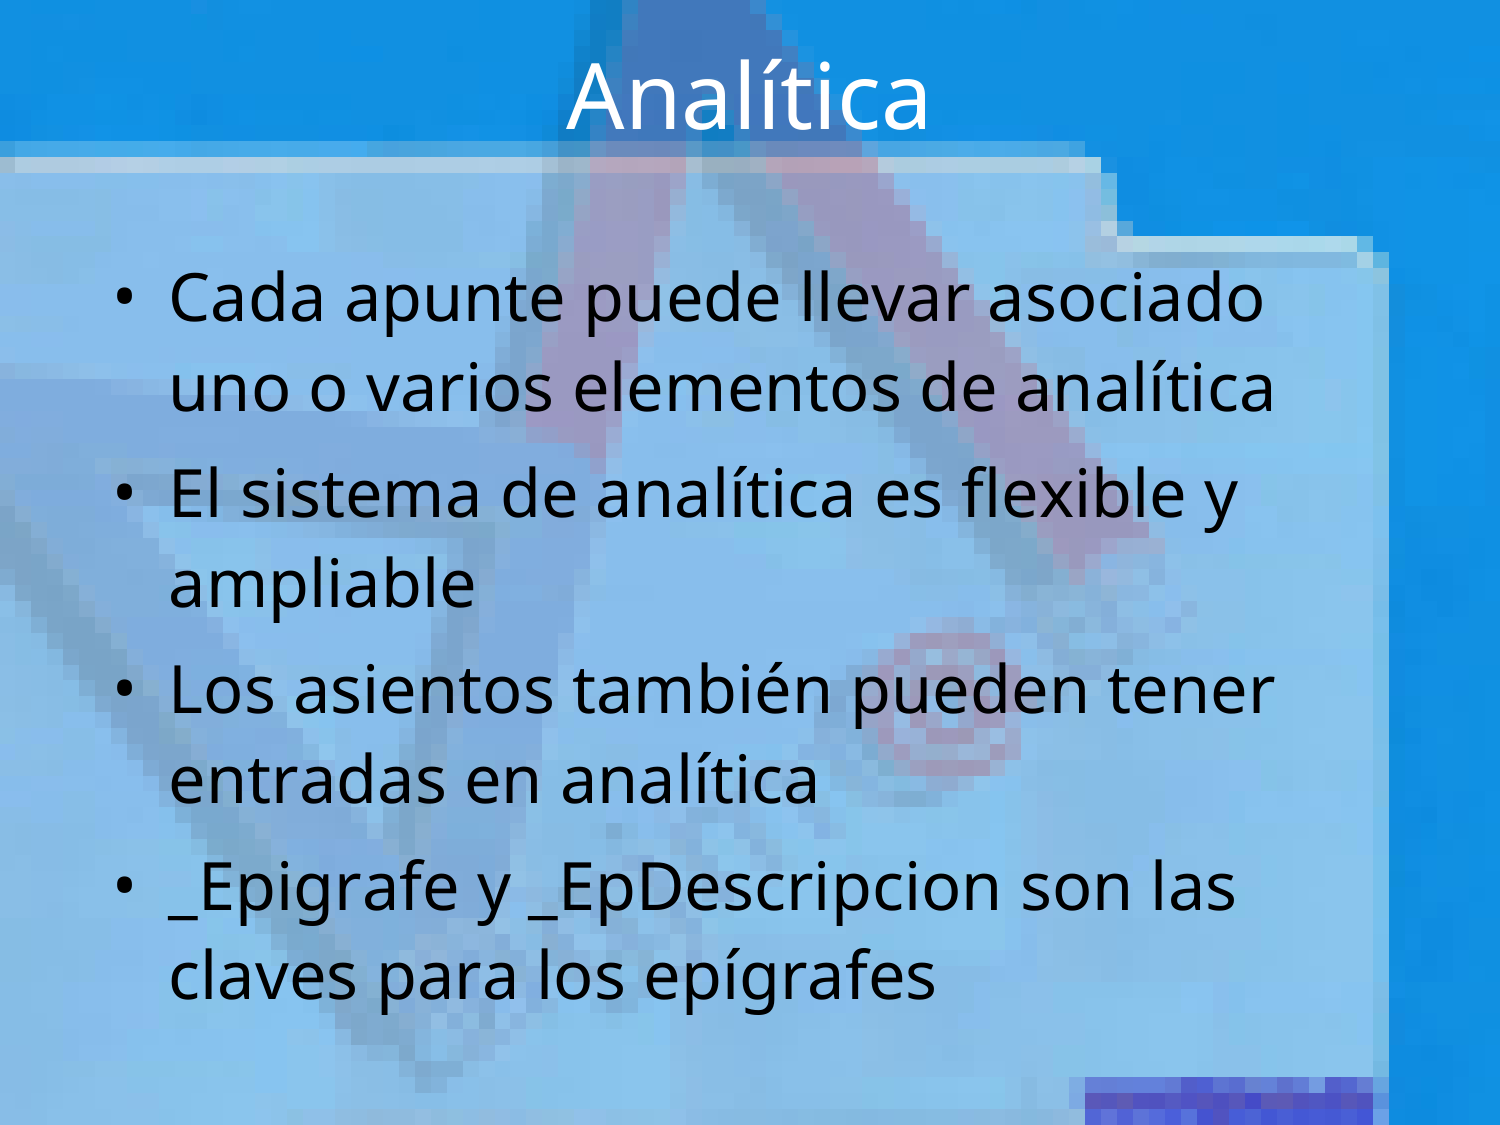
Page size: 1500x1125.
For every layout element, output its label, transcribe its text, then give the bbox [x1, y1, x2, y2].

picture [0, 0, 1500, 1125]
list Cada apunte puede llevar asociado uno o varios elementos de analítica El sistema de analítica es flexible y ampliable Los asientos también pueden tener entradas en analítica _Epigrafe y _EpDescripcion son las claves para los epígrafes [112, 249, 1388, 1001]
title Analítica [112, 0, 1388, 214]
